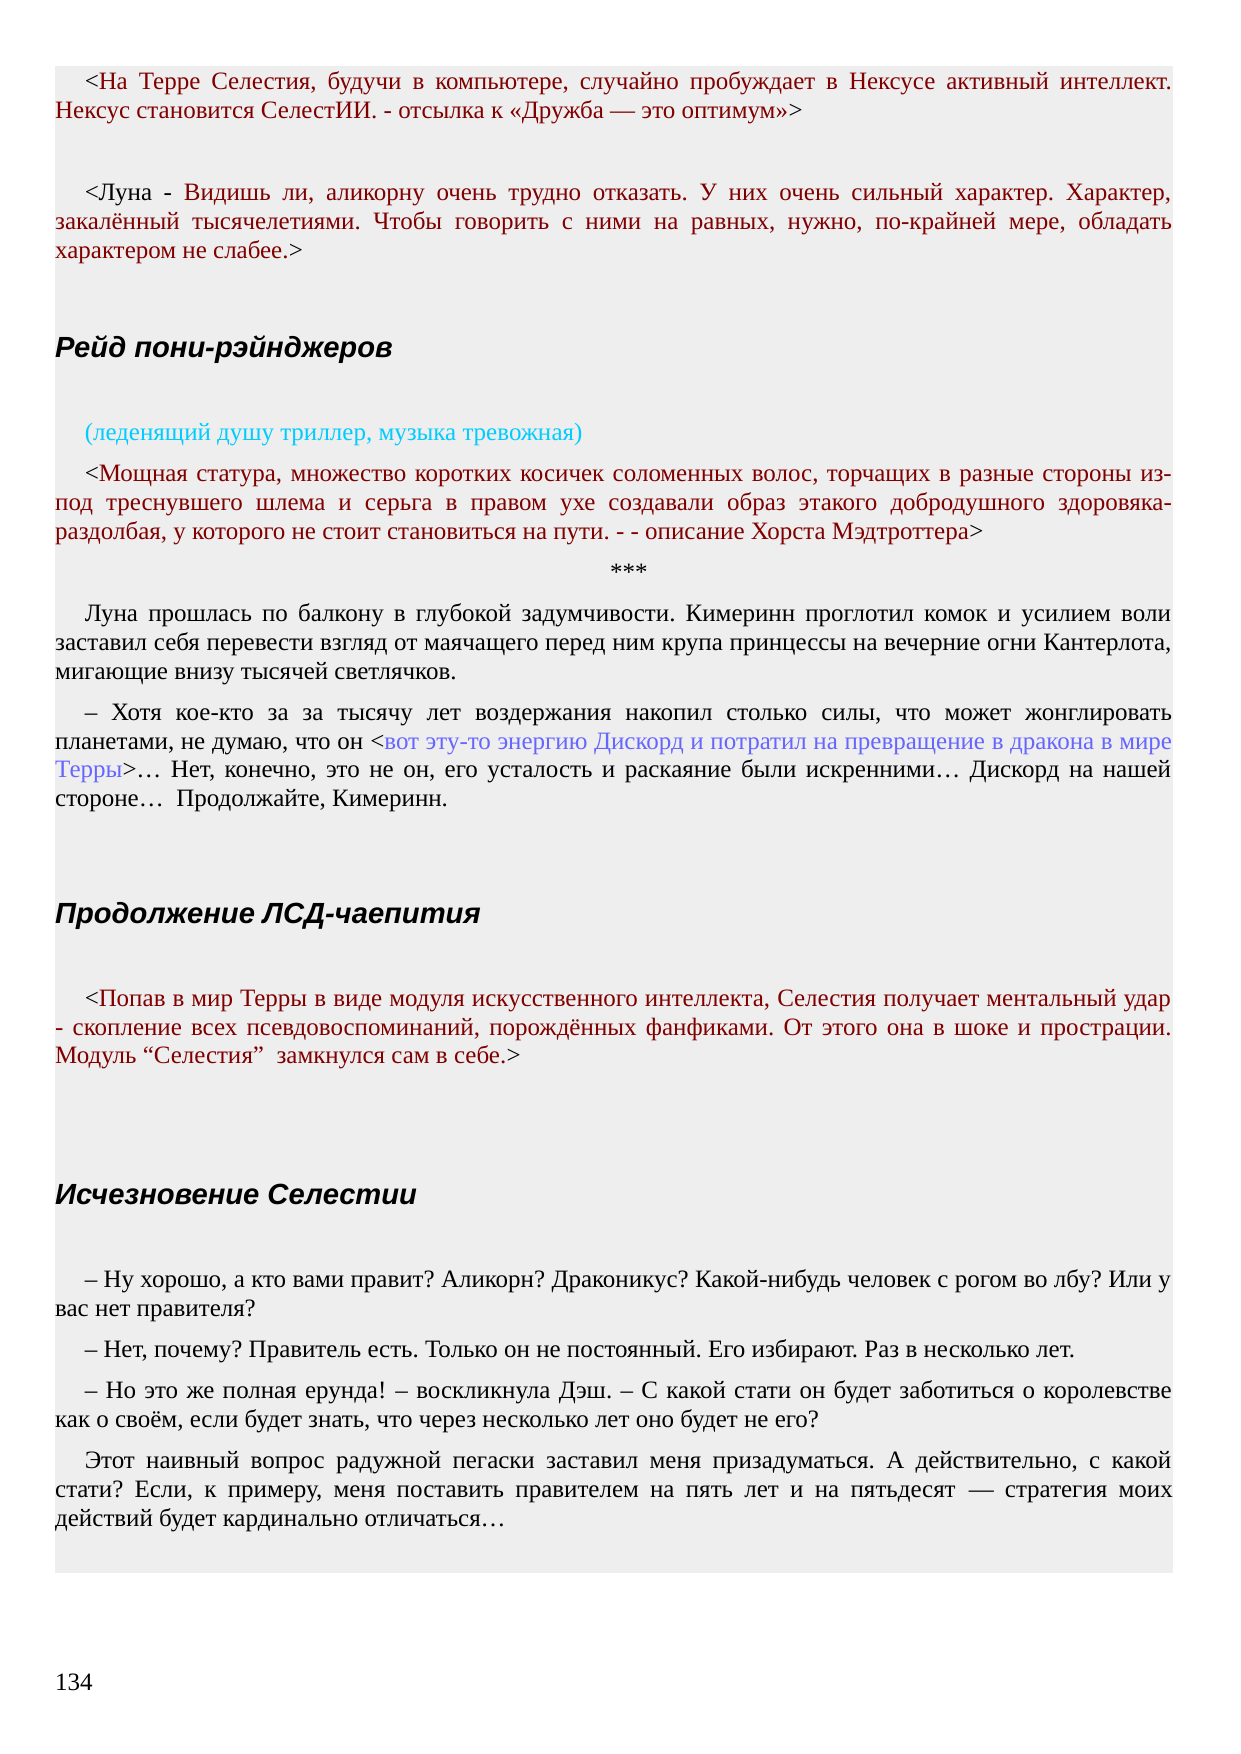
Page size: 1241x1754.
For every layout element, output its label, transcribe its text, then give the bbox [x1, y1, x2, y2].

text – Но это же полная ерунда! – воскликнула Дэш. – С какой стати он будет заботиться о королевстве как о своём, если будет знать, что через несколько лет оно будет не его? [55, 1375, 1173, 1433]
text – Хотя кое-кто за за тысячу лет воздержания накопил столько силы, что может жонглировать планетами, не думаю, что он <вот эту-то энергию Дискорд и потратил на превращение в дракона в мире Терры>… Нет, конечно, это не он, его усталость и раскаяние были искренними… Дискорд на нашей стороне… Продолжайте, Кимеринн. [55, 697, 1173, 812]
text Этот наивный вопрос радужной пегаски заставил меня призадуматься. А действительно, с какой стати? Если, к примеру, меня поставить правителем на пять лет и на пятьдесят — стратегия моих действий будет кардинально отличаться… [55, 1445, 1173, 1531]
text <На Терре Селестия, будучи в компьютере, случайно пробуждает в Нексусе активный интеллект. Нексус становится СелестИИ. - отсылка к «Дружба — это оптимум»> [55, 66, 1173, 123]
text <Попав в мир Терры в виде модуля искусственного интеллекта, Селестия получает ментальный удар - скопление всех псевдовоспоминаний, порождённых фанфиками. От этого она в шоке и прострации. Модуль “Селестия” замкнулся сам в себе.> [55, 983, 1173, 1069]
text – Нет, почему? Правитель есть. Только он не постоянный. Его избирают. Раз в несколько лет. [55, 1334, 1173, 1363]
subtitle Исчезновение Селестии [55, 1177, 1173, 1210]
text <Мощная статура, множество коротких косичек соломенных волос, торчащих в разные стороны из-под треснувшего шлема и серьга в правом ухе создавали образ этакого добродушного здоровяка-раздолбая, у которого не стоит становиться на пути. - - описание Хорста Мэдтроттера> [55, 458, 1173, 544]
text Луна прошлась по балкону в глубокой задумчивости. Кимеринн проглотил комок и усилием воли заставил себя перевести взгляд от маячащего перед ним крупа принцессы на вечерние огни Кантерлота, мигающие внизу тысячей светлячков. [55, 598, 1173, 684]
text <Луна - Видишь ли, аликорну очень трудно отказать. У них очень сильный характер. Характер, закалённый тысячелетиями. Чтобы говорить с ними на равных, нужно, по-крайней мере, обладать характером не слабее.> [55, 177, 1173, 263]
subtitle Продолжение ЛСД-чаепития [55, 896, 1173, 929]
subtitle Рейд пони-рэйнджеров [55, 330, 1173, 363]
text – Ну хорошо, а кто вами правит? Аликорн? Драконикус? Какой-нибудь человек с рогом во лбу? Или у вас нет правителя? [55, 1264, 1173, 1321]
text *** [55, 557, 1173, 586]
text (леденящий душу триллер, музыка тревожная) [55, 417, 1173, 446]
